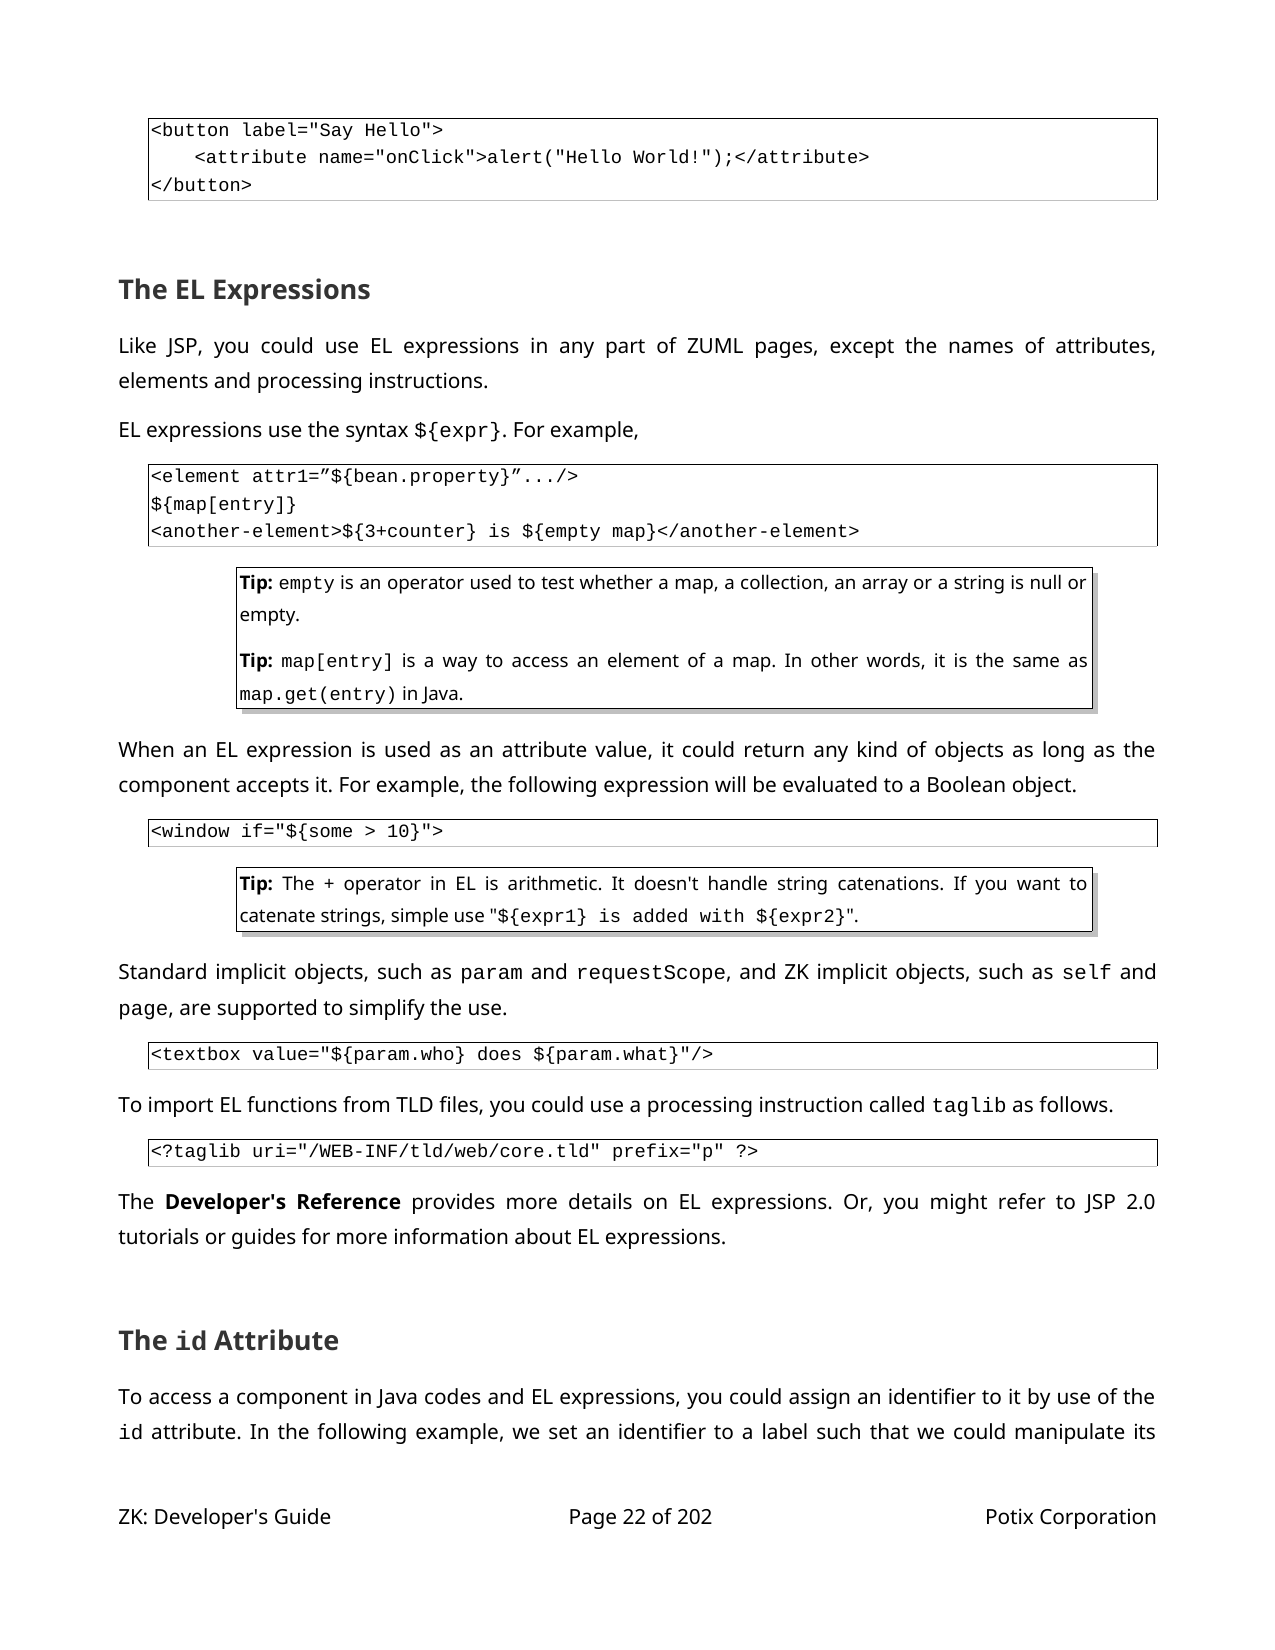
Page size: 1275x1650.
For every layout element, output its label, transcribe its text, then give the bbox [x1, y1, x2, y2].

text <another-element>${3+counter} is ${empty map}</another-element> [149, 519, 1157, 546]
text Tip: The + operator in EL is arithmetic. It doesn't handle string catenations. If you want to catenate strings, simple use "${expr1} is added with ${expr2}". [237, 868, 1092, 931]
text <?taglib uri="/WEB-INF/tld/web/core.tld" prefix="p" ?> [149, 1140, 1157, 1166]
text EL expressions use the syntax ${expr}. For example, [118, 415, 1157, 444]
text To access a component in Java codes and EL expressions, you could assign an identifier to it by use of the id attribute. In the following example, we set an identifier to a label such that we could manipulate its [118, 1382, 1157, 1446]
subtitle The id Attribute [118, 1321, 1157, 1358]
text Tip: empty is an operator used to test whether a map, a collection, an array or a string is null or empty. [237, 568, 1092, 627]
text <textbox value="${param.who} does ${param.what}"/> [149, 1043, 1157, 1069]
text Standard implicit objects, such as param and requestScope, and ZK implicit objects, such as self and page, are supported to simplify the use. [118, 957, 1157, 1021]
text When an EL expression is used as an attribute value, it could return any kind of objects as long as the component accepts it. For example, the following expression will be evaluated to a Boolean object. [118, 735, 1157, 799]
text To import EL functions from TLD files, you could use a processing instruction called taglib as follows. [118, 1090, 1157, 1118]
text Like JSP, you could use EL expressions in any part of ZUML pages, except the names of attributes, elements and processing instructions. [118, 331, 1157, 394]
subtitle The EL Expressions [118, 271, 1157, 307]
text <window if="${some > 10}"> [149, 820, 1157, 846]
text <element attr1=”${bean.property}”.../> [149, 465, 1157, 488]
text <button label="Say Hello"> [149, 119, 1157, 142]
text The Developer's Reference provides more details on EL expressions. Or, you might refer to JSP 2.0 tutorials or guides for more information about EL expressions. [118, 1187, 1157, 1251]
text <attribute name="onClick">alert("Hello World!");</attribute> [149, 145, 1157, 169]
text Tip: map[entry] is a way to access an element of a map. In other words, it is the same as map.get(entry) in Java. [237, 645, 1092, 708]
text ${map[entry]} [149, 491, 1157, 516]
text </button> [149, 172, 1157, 200]
